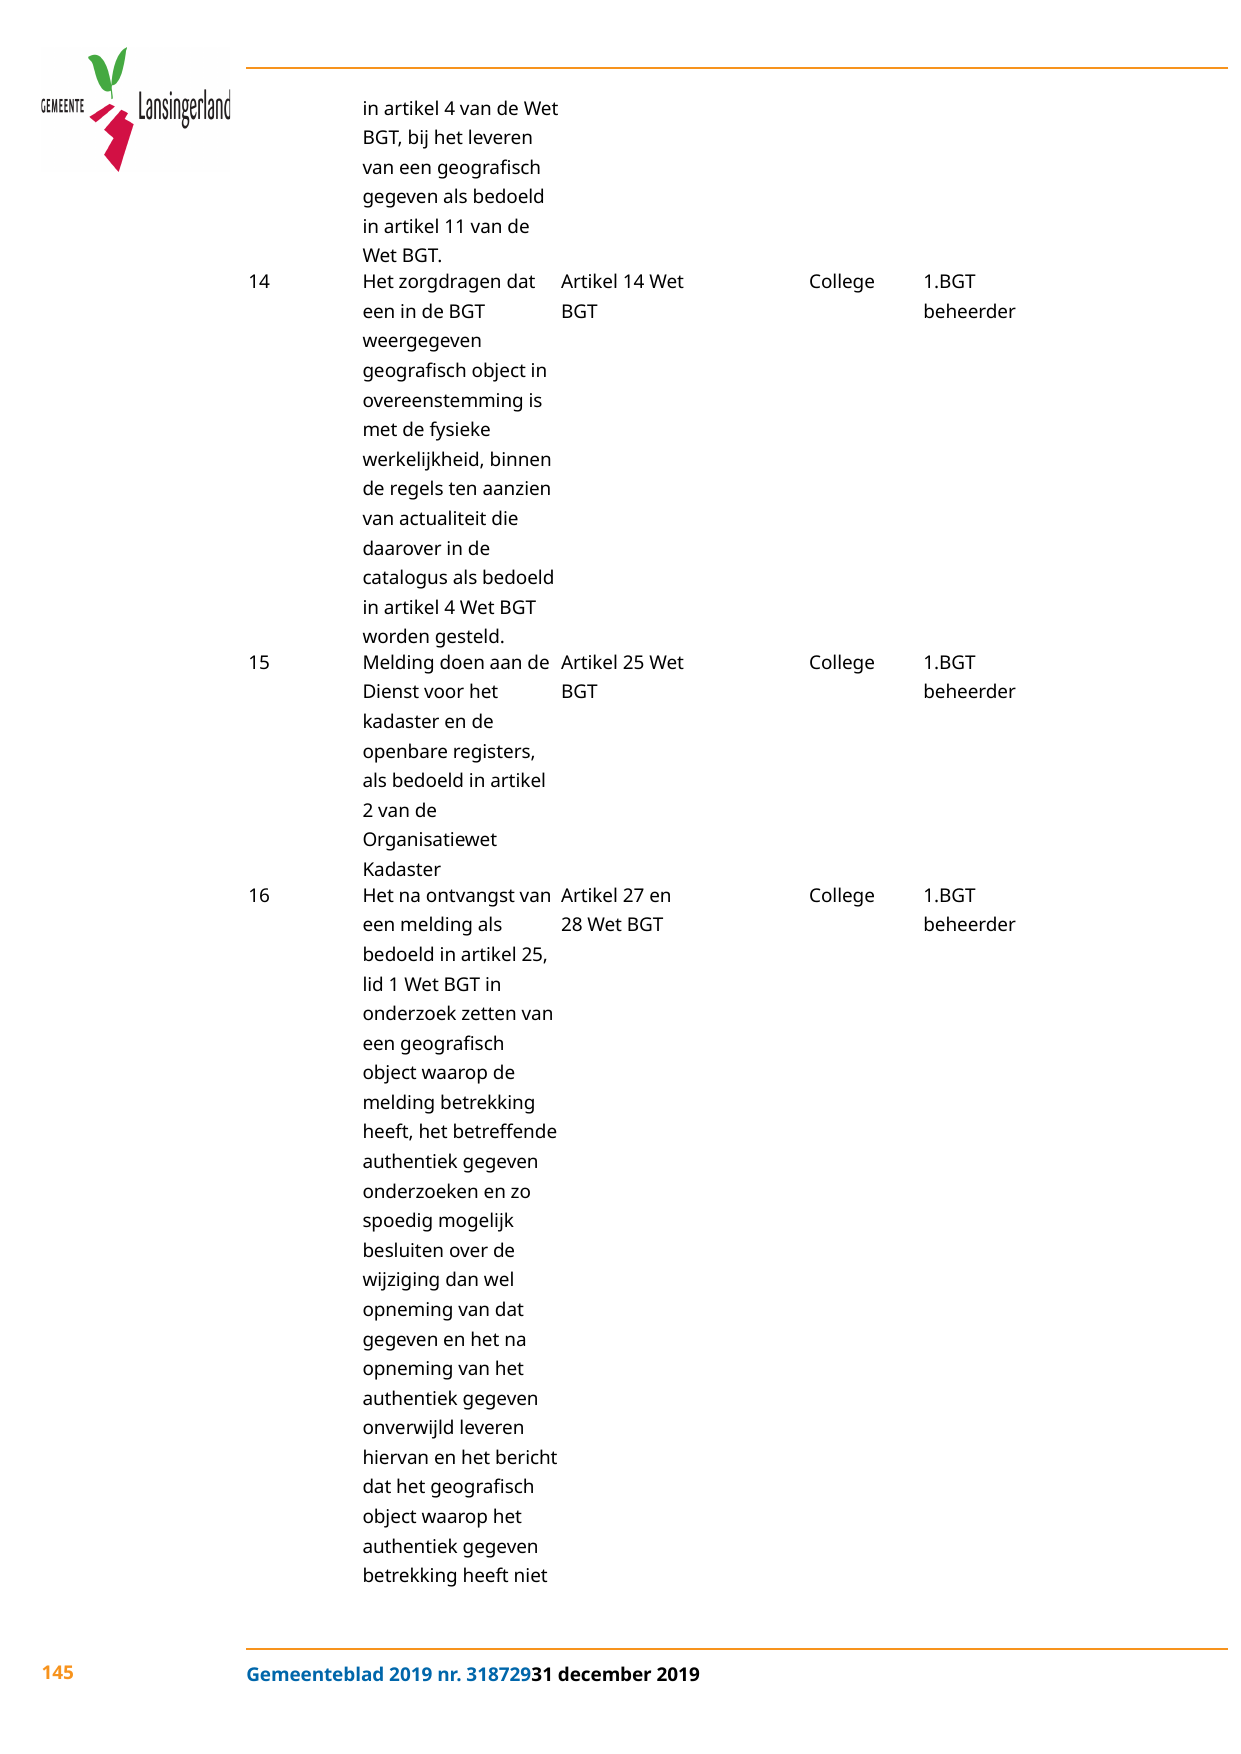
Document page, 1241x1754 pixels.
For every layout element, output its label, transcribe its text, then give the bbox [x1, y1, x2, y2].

table_cell [1038, 882, 1152, 1588]
table_cell [695, 882, 809, 1588]
table_cell 15 [248, 649, 362, 882]
table_cell [1038, 649, 1152, 882]
table_cell [1038, 269, 1152, 649]
table_cell College [809, 882, 923, 1588]
table_cell College [809, 649, 923, 882]
table_cell Het na ontvangst van een melding als bedoeld in artikel 25, lid 1 Wet BGT in onderzoek zetten van een geografisch object waarop de melding betrekking heeft, het betreffende authentiek gegeven onderzoeken en zo spoedig mogelijk besluiten over de wijziging dan wel opneming van dat gegeven en het na opneming van het authentiek gegeven onverwijld leveren hiervan en het bericht dat het geografisch object waarop het authentiek gegeven betrekking heeft niet [362, 882, 561, 1588]
table_cell [809, 95, 923, 268]
table_cell [695, 269, 809, 649]
table_cell 16 [248, 882, 362, 1588]
table_cell [561, 95, 695, 268]
table_cell 1.BGT beheerder [923, 882, 1037, 1588]
table_cell 1.BGT beheerder [923, 649, 1037, 882]
table_cell Melding doen aan de Dienst voor het kadaster en de openbare registers, als bedoeld in artikel 2 van de Organisatiewet Kadaster [362, 649, 561, 882]
table_cell College [809, 269, 923, 649]
table_cell [695, 649, 809, 882]
table_cell 1.BGT beheerder [923, 269, 1037, 649]
picture [41, 47, 231, 172]
table_cell [1038, 95, 1152, 268]
table_cell [695, 95, 809, 268]
table_cell Het zorgdragen dat een in de BGT weergegeven geografisch object in overeenstemming is met de fysieke werkelijkheid, binnen de regels ten aanzien van actualiteit die daarover in de catalogus als bedoeld in artikel 4 Wet BGT worden gesteld. [362, 269, 561, 649]
table_cell Artikel 14 Wet BGT [561, 269, 695, 649]
table_cell [248, 95, 362, 268]
table_cell 14 [248, 269, 362, 649]
table_cell Artikel 27 en 28 Wet BGT [561, 882, 695, 1588]
table_cell Artikel 25 Wet BGT [561, 649, 695, 882]
table_cell [923, 95, 1037, 268]
table_cell in artikel 4 van de Wet BGT, bij het leveren van een geografisch gegeven als bedoeld in artikel 11 van de Wet BGT. [362, 95, 561, 268]
